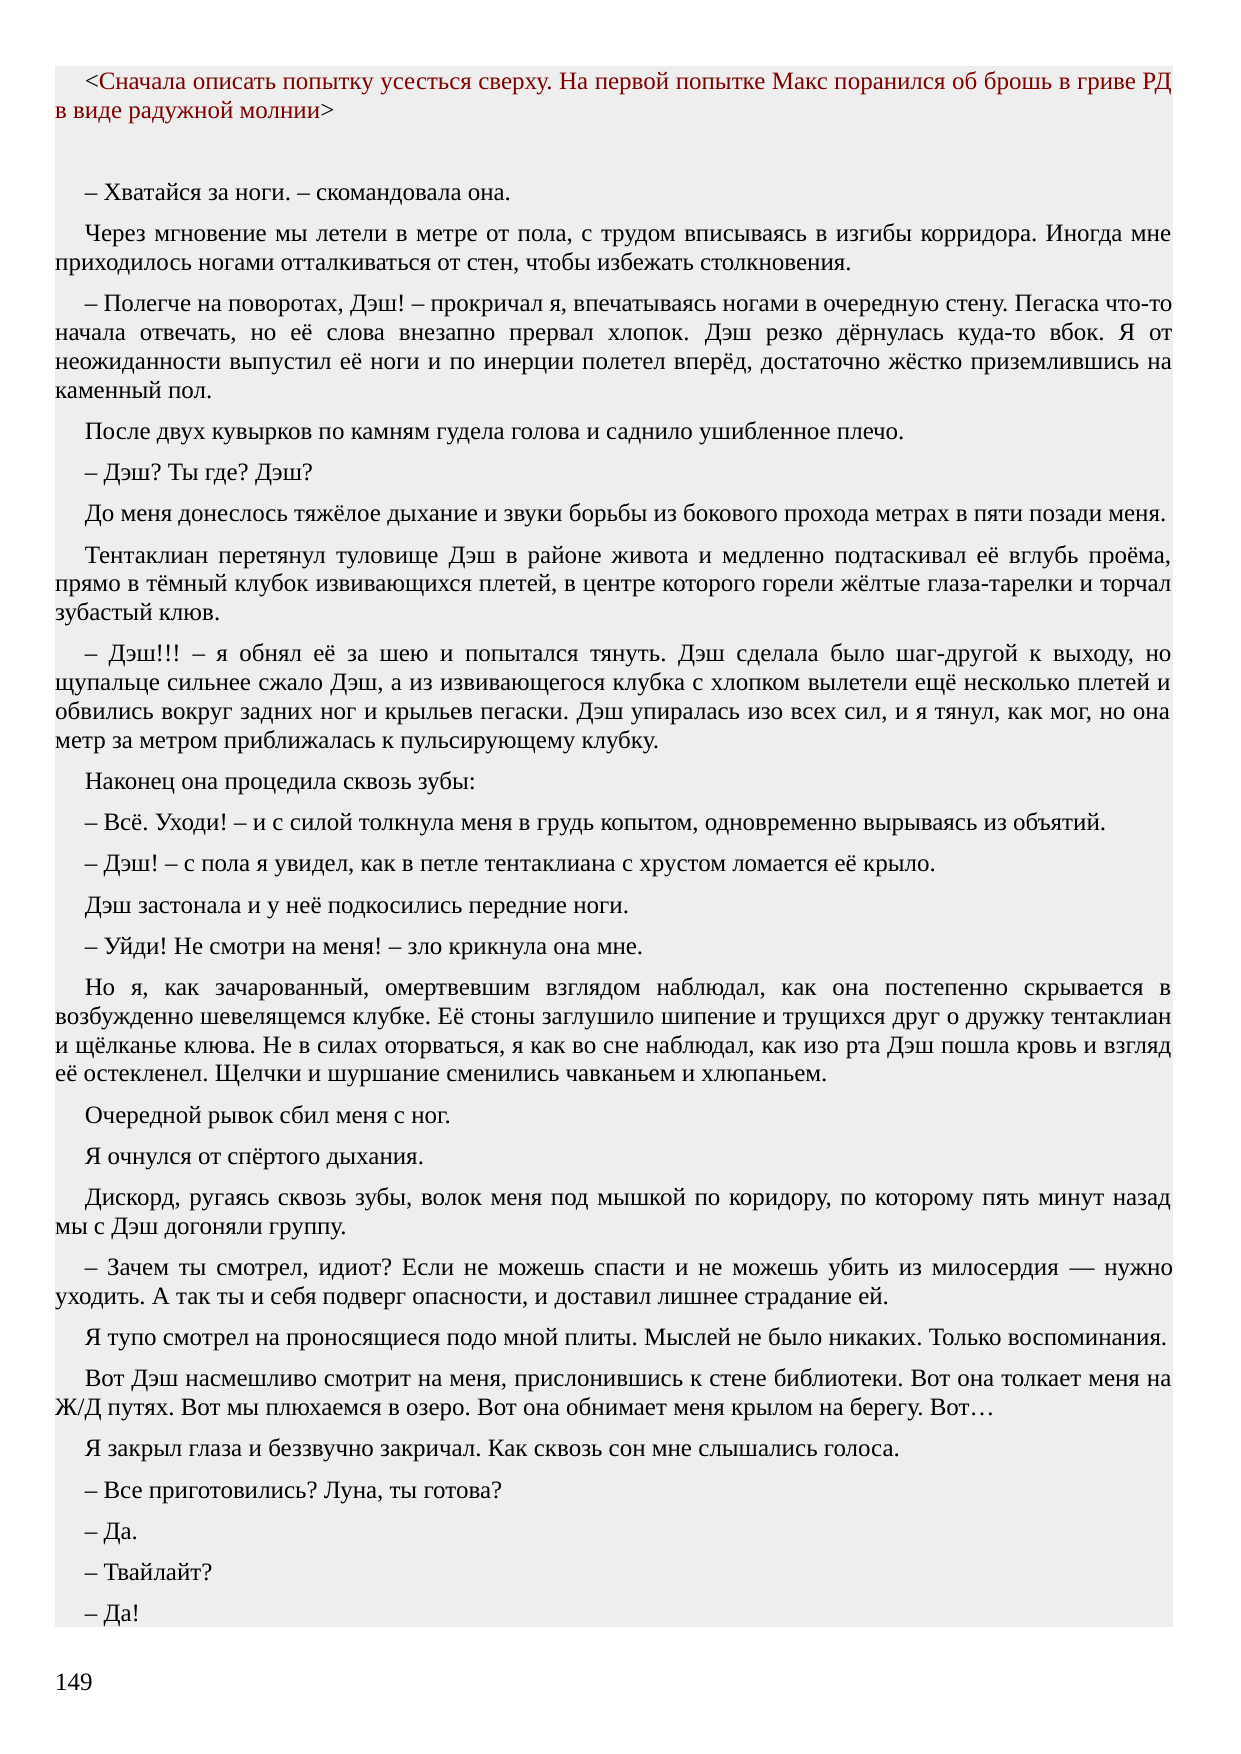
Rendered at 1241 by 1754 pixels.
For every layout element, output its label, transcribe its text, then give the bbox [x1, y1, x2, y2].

text – Да! [55, 1598, 1173, 1627]
text – Всё. Уходи! – и с силой толкнула меня в грудь копытом, одновременно вырываясь из объятий. [55, 807, 1173, 836]
text – Хватайся за ноги. – скомандовала она. [55, 177, 1173, 206]
text – Все приготовились? Луна, ты готова? [55, 1475, 1173, 1503]
text – Дэш!!! – я обнял её за шею и попытался тянуть. Дэш сделала было шаг-другой к выходу, но щупальце сильнее сжало Дэш, а из извивающегося клубка с хлопком вылетели ещё несколько плетей и обвились вокруг задних ног и крыльев пегаски. Дэш упиралась изо всех сил, и я тянул, как мог, но она метр за метром приближалась к пульсирующему клубку. [55, 638, 1173, 753]
text Вот Дэш насмешливо смотрит на меня, прислонившись к стене библиотеки. Вот она толкает меня на Ж/Д путях. Вот мы плюхаемся в озеро. Вот она обнимает меня крылом на берегу. Вот… [55, 1363, 1173, 1421]
text Я закрыл глаза и беззвучно закричал. Как сквозь сон мне слышались голоса. [55, 1433, 1173, 1462]
text Наконец она процедила сквозь зубы: [55, 766, 1173, 795]
text Дэш застонала и у неё подкосились передние ноги. [55, 890, 1173, 918]
text – Дэш? Ты где? Дэш? [55, 457, 1173, 486]
text Но я, как зачарованный, омертвевшим взглядом наблюдал, как она постепенно скрывается в возбужденно шевелящемся клубке. Её стоны заглушило шипение и трущихся друг о дружку тентаклиан и щёлканье клюва. Не в силах оторваться, я как во сне наблюдал, как изо рта Дэш пошла кровь и взгляд её остекленел. Щелчки и шуршание сменились чавканьем и хлюпаньем. [55, 972, 1173, 1087]
text – Полегче на поворотах, Дэш! – прокричал я, впечатываясь ногами в очередную стену. Пегаска что-то начала отвечать, но её слова внезапно прервал хлопок. Дэш резко дёрнулась куда-то вбок. Я от неожиданности выпустил её ноги и по инерции полетел вперёд, достаточно жёстко приземлившись на каменный пол. [55, 288, 1173, 403]
text Через мгновение мы летели в метре от пола, с трудом вписываясь в изгибы корридора. Иногда мне приходилось ногами отталкиваться от стен, чтобы избежать столкновения. [55, 218, 1173, 276]
text – Твайлайт? [55, 1557, 1173, 1586]
text Я очнулся от спёртого дыхания. [55, 1141, 1173, 1170]
text До меня донеслось тяжёлое дыхание и звуки борьбы из бокового прохода метрах в пяти позади меня. [55, 498, 1173, 527]
text После двух кувырков по камням гудела голова и саднило ушибленное плечо. [55, 416, 1173, 445]
text – Да. [55, 1516, 1173, 1545]
text Очередной рывок сбил меня с ног. [55, 1100, 1173, 1128]
text Я тупо смотрел на проносящиеся подо мной плиты. Мыслей не было никаких. Только воспоминания. [55, 1322, 1173, 1351]
text – Уйди! Не смотри на меня! – зло крикнула она мне. [55, 931, 1173, 960]
text – Зачем ты смотрел, идиот? Если не можешь спасти и не можешь убить из милосердия — нужно уходить. А так ты и себя подверг опасности, и доставил лишнее страдание ей. [55, 1252, 1173, 1310]
text Тентаклиан перетянул туловище Дэш в районе живота и медленно подтаскивал её вглубь проёма, прямо в тёмный клубок извивающихся плетей, в центре которого горели жёлтые глаза-тарелки и торчал зубастый клюв. [55, 540, 1173, 626]
text Дискорд, ругаясь сквозь зубы, волок меня под мышкой по коридору, по которому пять минут назад мы с Дэш догоняли группу. [55, 1182, 1173, 1240]
text <Cначала описать попытку усесться сверху. На первой попытке Макс поранился об брошь в гриве РД в виде радужной молнии> [55, 66, 1173, 123]
text – Дэш! – с пола я увидел, как в петле тентаклиана с хрустом ломается её крыло. [55, 848, 1173, 877]
